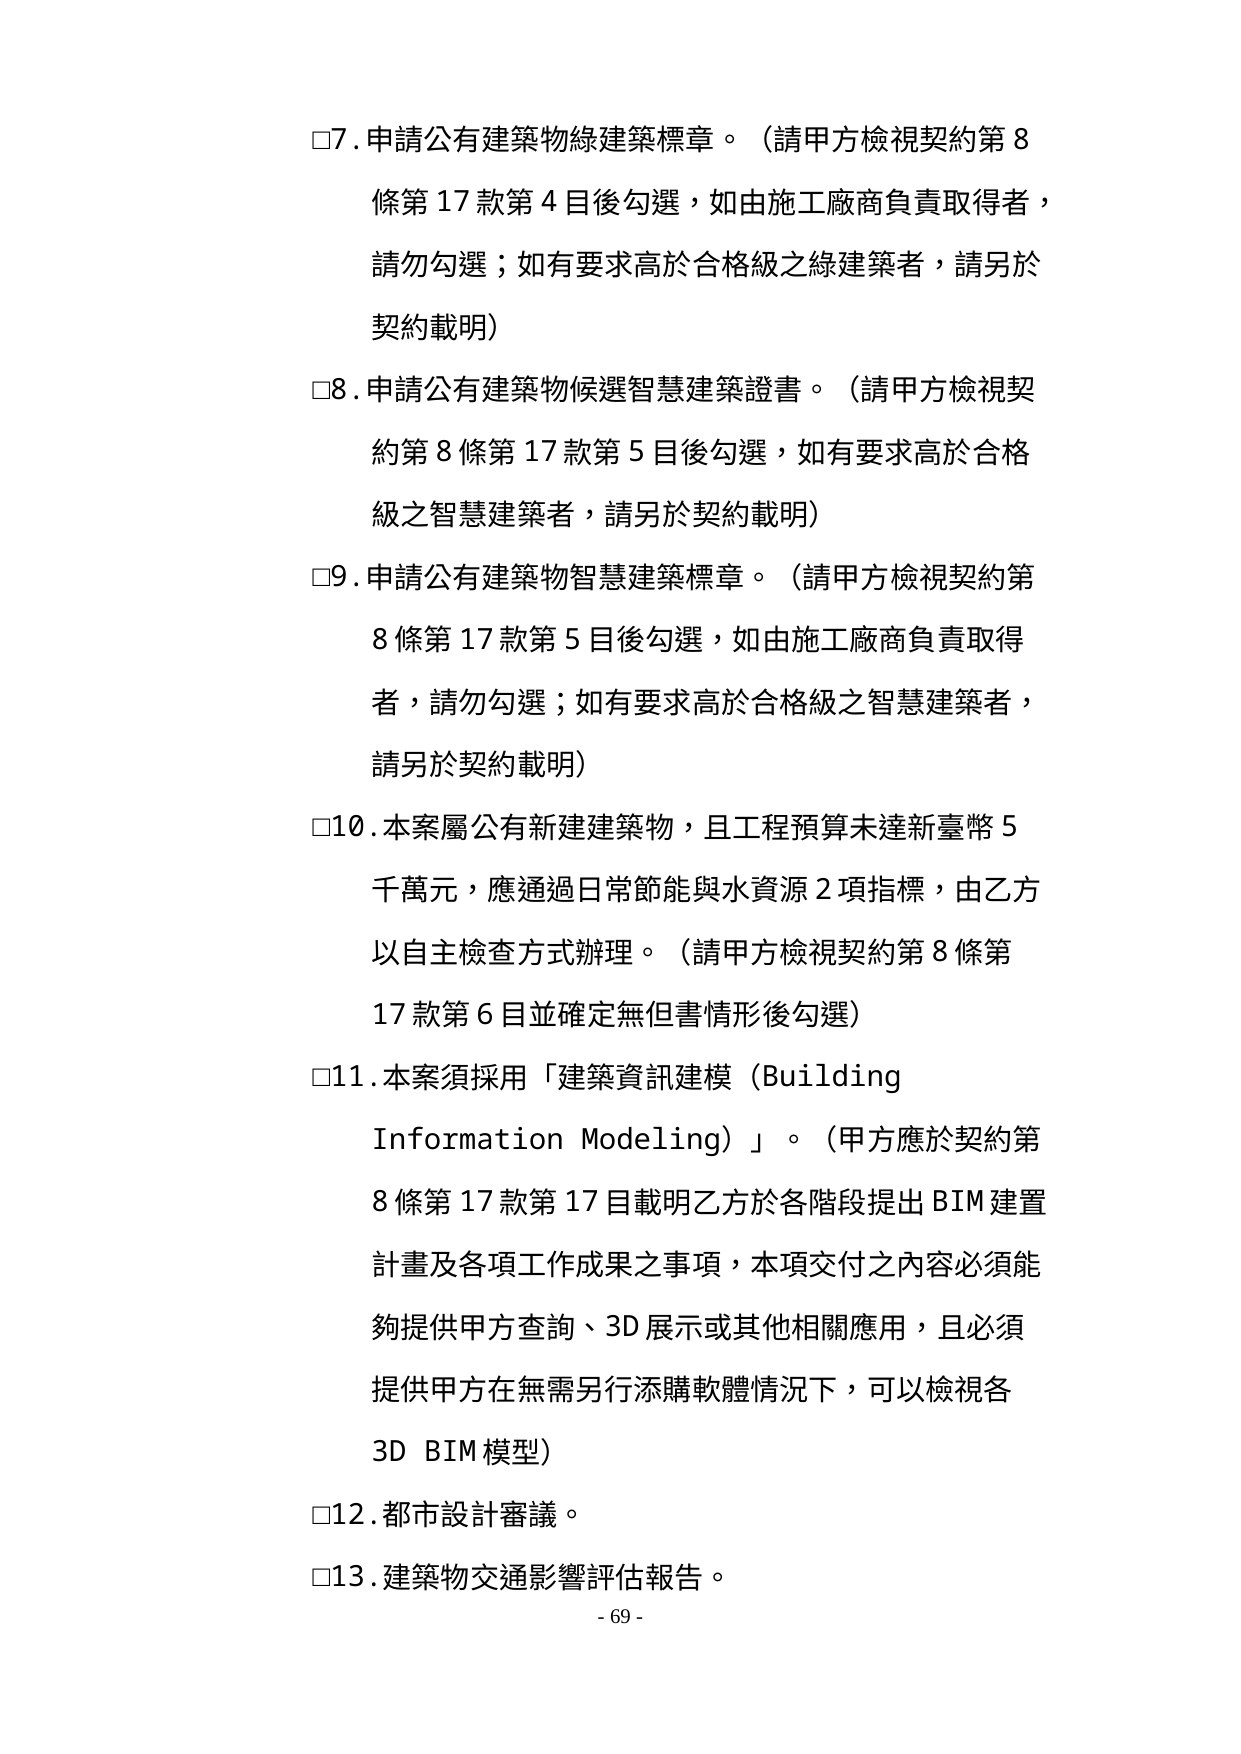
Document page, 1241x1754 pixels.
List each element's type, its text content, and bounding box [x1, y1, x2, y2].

text □7.申請公有建築物綠建築標章。（請甲方檢視契約第8條第17款第4目後勾選，如由施工廠商負責取得者，請勿勾選；如有要求高於合格級之綠建築者，請另於契約載明） [312, 96, 1053, 346]
text □9.申請公有建築物智慧建築標章。（請甲方檢視契約第8條第17款第5目後勾選，如由施工廠商負責取得者，請勿勾選；如有要求高於合格級之智慧建築者，請另於契約載明） [312, 534, 1053, 784]
text □8.申請公有建築物候選智慧建築證書。（請甲方檢視契約第8條第17款第5目後勾選，如有要求高於合格級之智慧建築者，請另於契約載明） [312, 346, 1053, 534]
text □10.本案屬公有新建建築物，且工程預算未達新臺幣5千萬元，應通過日常節能與水資源2項指標，由乙方以自主檢查方式辦理。（請甲方檢視契約第8條第17款第6目並確定無但書情形後勾選） [312, 784, 1053, 1034]
text □11.本案須採用「建築資訊建模（Building Information Modeling）」。（甲方應於契約第8條第17款第17目載明乙方於各階段提出BIM建置計畫及各項工作成果之事項，本項交付之內容必須能夠提供甲方查詢、3D展示或其他相關應用，且必須提供甲方在無需另行添購軟體情況下，可以檢視各3D BIM模型） [312, 1034, 1053, 1471]
text □13.建築物交通影響評估報告。 [312, 1534, 1053, 1596]
text □12.都市設計審議。 [312, 1471, 1053, 1534]
